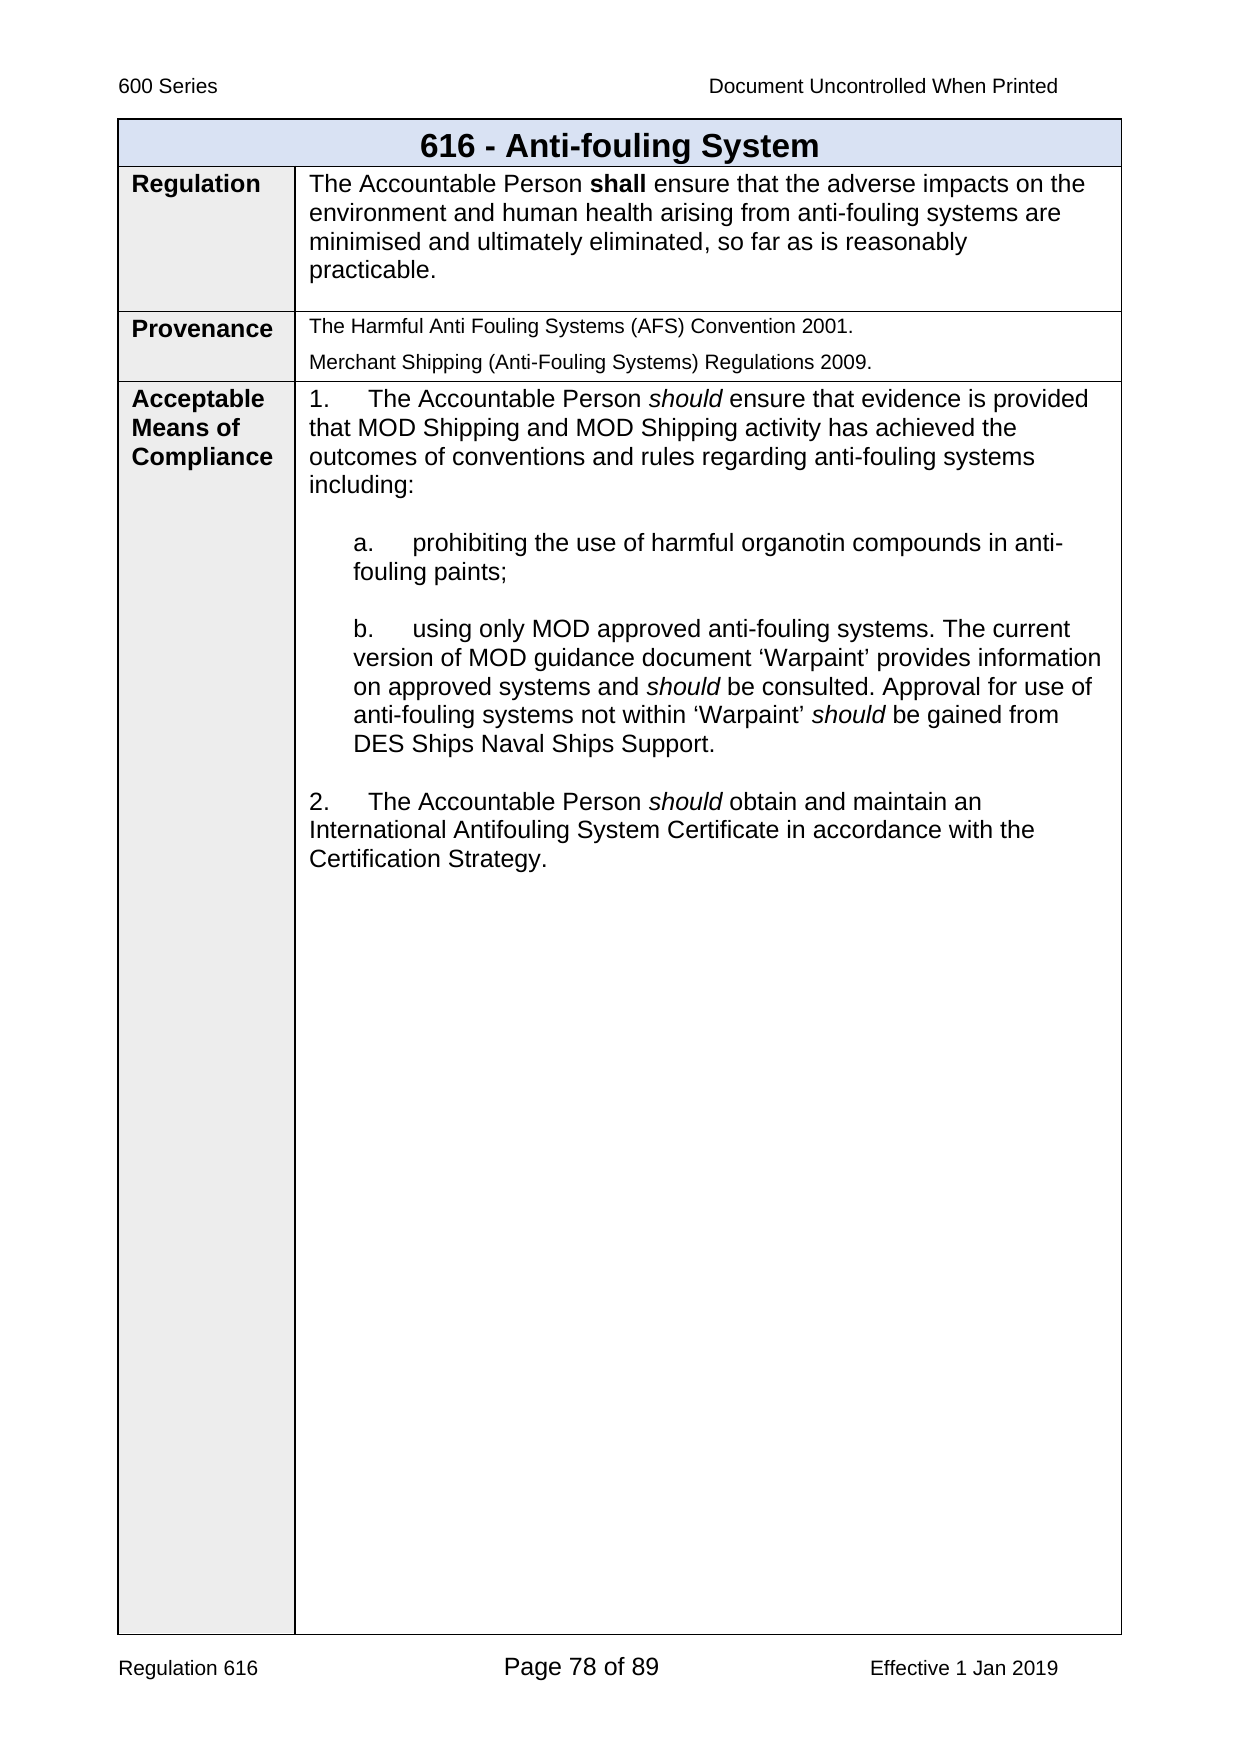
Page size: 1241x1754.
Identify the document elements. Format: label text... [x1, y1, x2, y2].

table_cell Regulation [119, 167, 294, 311]
table_cell The Accountable Person shall ensure that the adverse impacts on the environment and human health arising from anti-fouling systems are minimised and ultimately eliminated, so far as is reasonably practicable. [296, 167, 1121, 311]
table_cell The Harmful Anti Fouling Systems (AFS) Convention 2001. Merchant Shipping (Anti-Fouling Systems) Regulations 2009. [296, 312, 1121, 381]
table_header 616 - Anti-fouling System [119, 120, 1121, 166]
table_cell Acceptable Means of Compliance [119, 382, 294, 1633]
table_cell Provenance [119, 312, 294, 381]
table_cell The Accountable Person should ensure that evidence is provided that MOD Shipping and MOD Shipping activity has achieved the outcomes of conventions and rules regarding anti-fouling systems including: prohibiting the use of harmful organotin compounds in anti-fouling paints; using only MOD approved anti-fouling systems. The current version of MOD guidance document ‘Warpaint’ provides information on approved systems and should be consulted. Approval for use of anti-fouling systems not within ‘Warpaint’ should be gained from DES Ships Naval Ships Support. The Accountable Person should obtain and maintain an International Antifouling System Certificate in accordance with the Certification Strategy. [296, 382, 1121, 1633]
